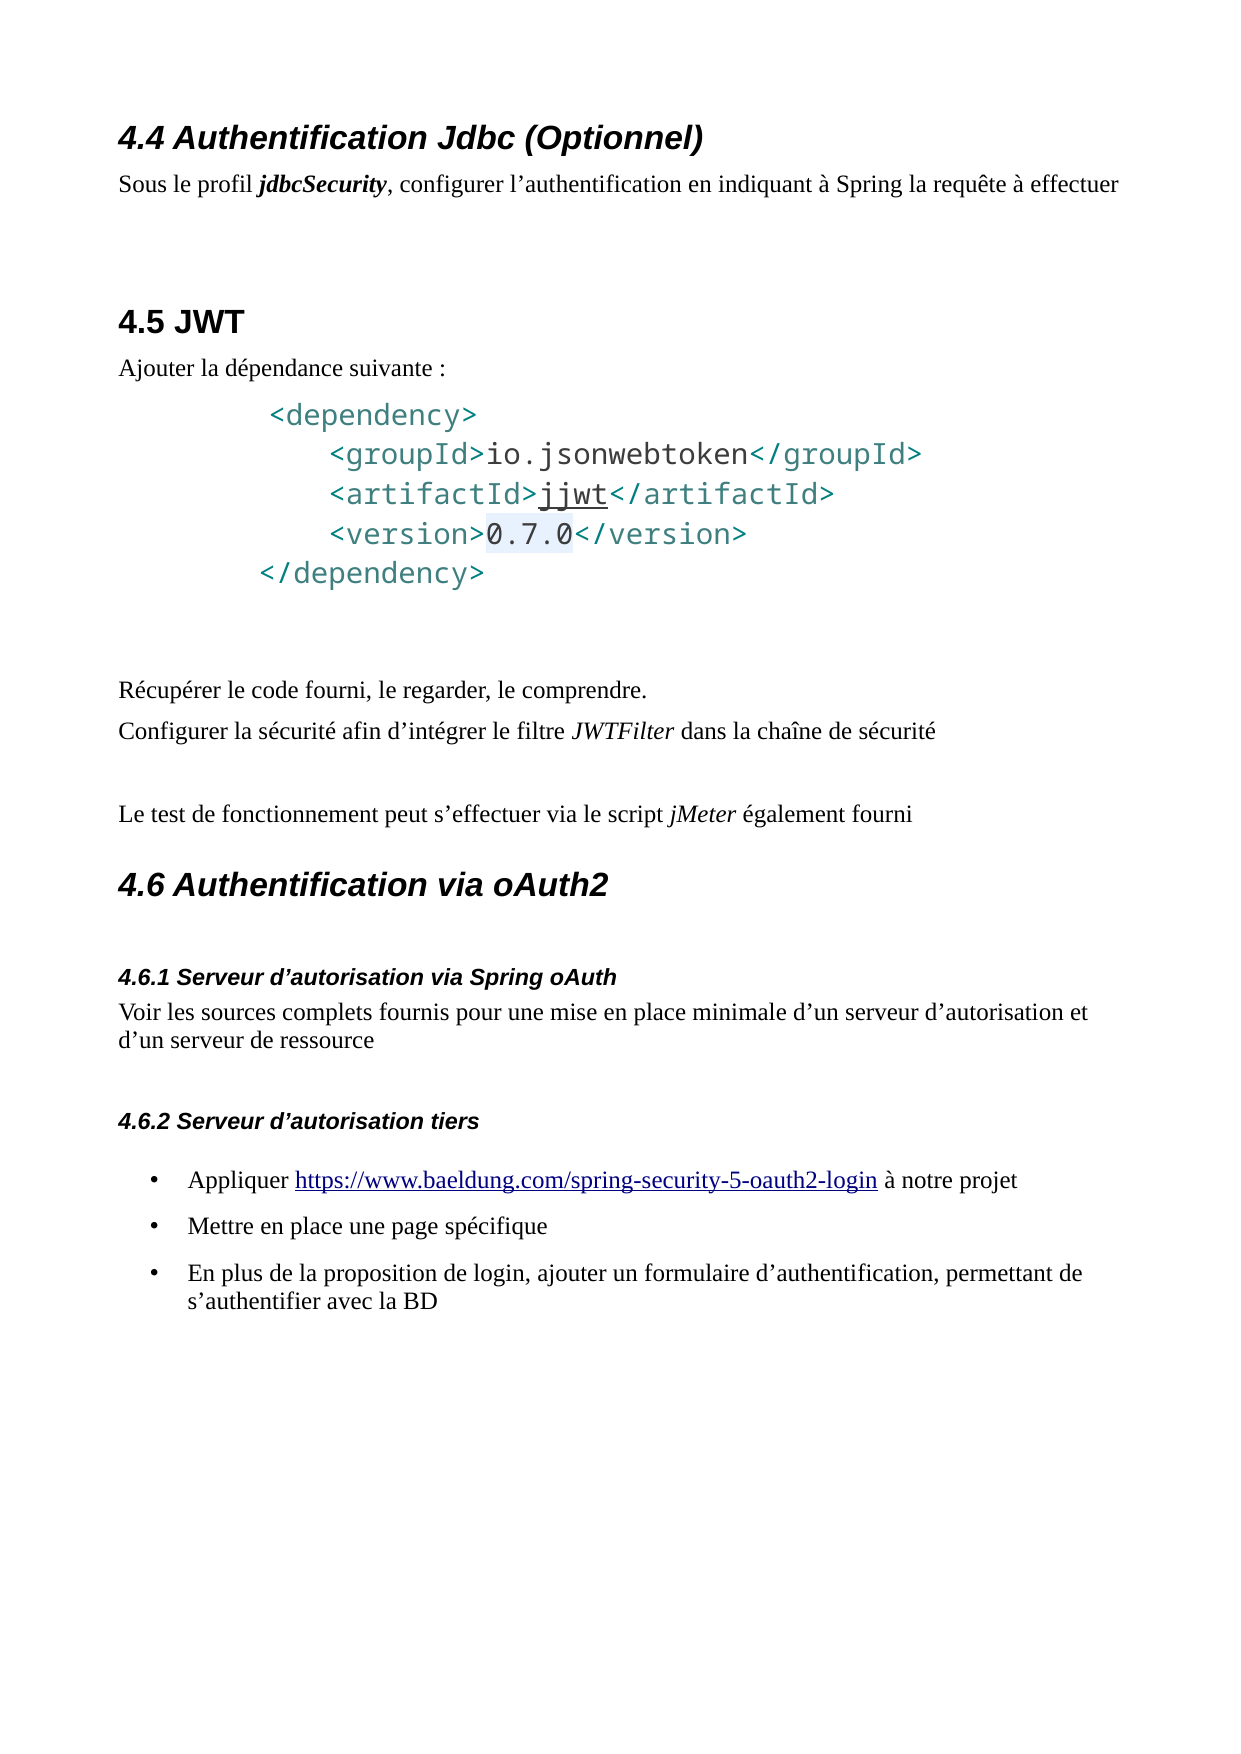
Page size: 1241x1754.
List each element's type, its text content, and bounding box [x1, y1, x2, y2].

text Le test de fonctionnement peut s’effectuer via le script jMeter également fourni [118, 799, 1122, 827]
text Ajouter la dépendance suivante : [118, 353, 1122, 381]
text Récupérer le code fourni, le regarder, le comprendre. [118, 675, 1122, 704]
list Appliquer https://www.baeldung.com/spring-security-5-oauth2-login à notre projet [150, 1165, 1122, 1193]
subtitle 4.5 JWT [118, 302, 1122, 340]
text Voir les sources complets fournis pour une mise en place minimale d’un serveur d’autorisation et d’un serveur de ressource [118, 997, 1122, 1054]
subtitle 4.4 Authentification Jdbc (Optionnel) [118, 118, 1122, 157]
text </dependency> [118, 553, 1122, 592]
text <dependency> [118, 394, 1122, 434]
text <artifactId>jjwt</artifactId> [118, 473, 1122, 513]
text <groupId>io.jsonwebtoken</groupId> [118, 434, 1122, 473]
text Sous le profil jdbcSecurity, configurer l’authentification en indiquant à Spring la requête à effectuer [118, 169, 1122, 198]
text 4.6.2 Serveur d’autorisation tiers [118, 1108, 1122, 1134]
text <version>0.7.0</version> [118, 513, 1122, 553]
subtitle 4.6.1 Serveur d’autorisation via Spring oAuth [118, 963, 1122, 990]
list En plus de la proposition de login, ajouter un formulaire d’authentification, permettant de s’authentifier avec la BD [150, 1258, 1122, 1315]
subtitle 4.6 Authentification via oAuth2 [118, 865, 1122, 903]
text Configurer la sécurité afin d’intégrer le filtre JWTFilter dans la chaîne de sécurité [118, 716, 1122, 745]
list Mettre en place une page spécifique [150, 1211, 1122, 1240]
